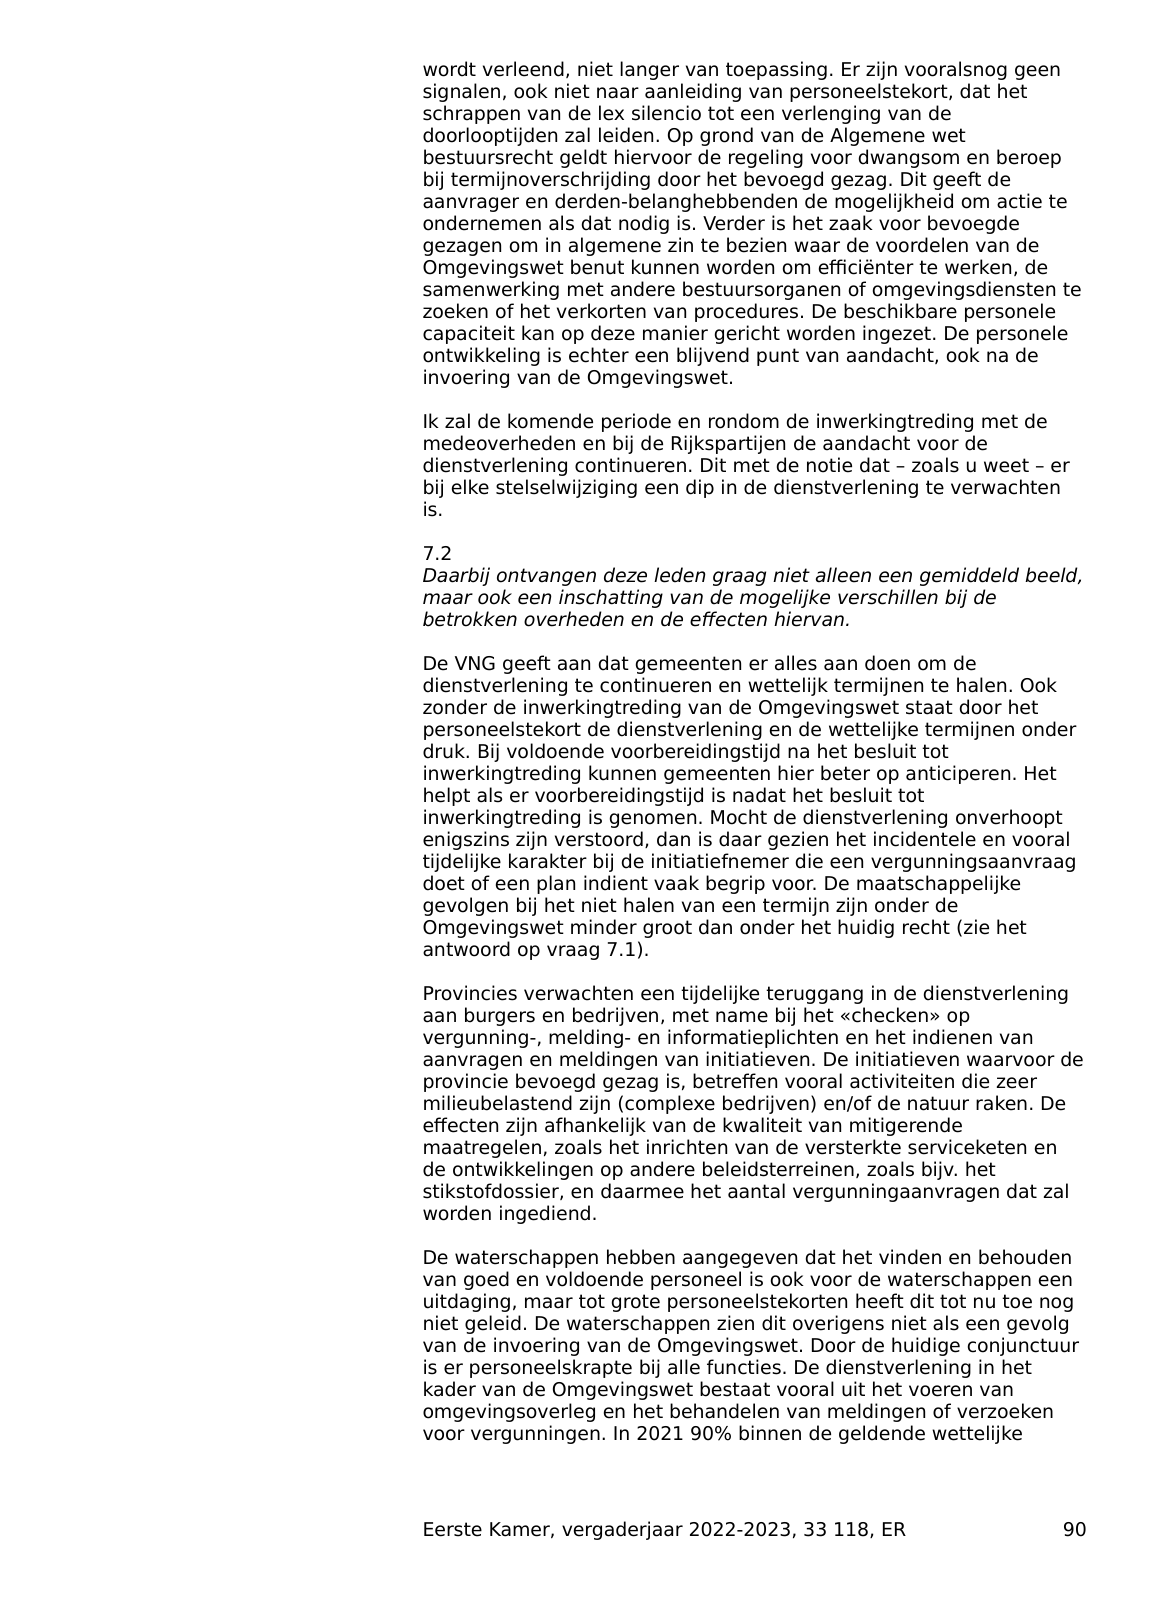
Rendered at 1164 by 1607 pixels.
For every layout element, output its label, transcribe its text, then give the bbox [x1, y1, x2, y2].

text Provincies verwachten een tijdelijke teruggang in de dienstverlening aan burgers en bedrijven, met name bij het «checken» op vergunning-, melding- en informatieplichten en het indienen van aanvragen en meldingen van initiatieven. De initiatieven waarvoor de provincie bevoegd gezag is, betreffen vooral activiteiten die zeer milieubelastend zijn (complexe bedrijven) en/of de natuur raken. De effecten zijn afhankelijk van de kwaliteit van mitigerende maatregelen, zoals het inrichten van de versterkte serviceketen en de ontwikkelingen op andere beleidsterreinen, zoals bijv. het stikstofdossier, en daarmee het aantal vergunningaanvragen dat zal worden ingediend. [422, 983, 1087, 1225]
text De waterschappen hebben aangegeven dat het vinden en behouden van goed en voldoende personeel is ook voor de waterschappen een uitdaging, maar tot grote personeelstekorten heeft dit tot nu toe nog niet geleid. De waterschappen zien dit overigens niet als een gevolg van de invoering van de Omgevingswet. Door de huidige conjunctuur is er personeelskrapte bij alle functies. De dienstverlening in het kader van de Omgevingswet bestaat vooral uit het voeren van omgevingsoverleg en het behandelen van meldingen of verzoeken voor vergunningen. In 2021 90% binnen de geldende wettelijke [422, 1247, 1087, 1445]
text Daarbij ontvangen deze leden graag niet alleen een gemiddeld beeld, maar ook een inschatting van de mogelijke verschillen bij de betrokken overheden en de effecten hiervan. [422, 565, 1087, 631]
text De VNG geeft aan dat gemeenten er alles aan doen om de dienstverlening te continueren en wettelijk termijnen te halen. Ook zonder de inwerkingtreding van de Omgevingswet staat door het personeelstekort de dienstverlening en de wettelijke termijnen onder druk. Bij voldoende voorbereidingstijd na het besluit tot inwerkingtreding kunnen gemeenten hier beter op anticiperen. Het helpt als er voorbereidingstijd is nadat het besluit tot inwerkingtreding is genomen. Mocht de dienstverlening onverhoopt enigszins zijn verstoord, dan is daar gezien het incidentele en vooral tijdelijke karakter bij de initiatiefnemer die een vergunningsaanvraag doet of een plan indient vaak begrip voor. De maatschappelijke gevolgen bij het niet halen van een termijn zijn onder de Omgevingswet minder groot dan onder het huidig recht (zie het antwoord op vraag 7.1). [422, 653, 1087, 961]
text wordt verleend, niet langer van toepassing. Er zijn vooralsnog geen signalen, ook niet naar aanleiding van personeelstekort, dat het schrappen van de lex silencio tot een verlenging van de doorlooptijden zal leiden. Op grond van de Algemene wet bestuursrecht geldt hiervoor de regeling voor dwangsom en beroep bij termijnoverschrijding door het bevoegd gezag. Dit geeft de aanvrager en derden-belanghebbenden de mogelijkheid om actie te ondernemen als dat nodig is. Verder is het zaak voor bevoegde gezagen om in algemene zin te bezien waar de voordelen van de Omgevingswet benut kunnen worden om efficiënter te werken, de samenwerking met andere bestuursorganen of omgevingsdiensten te zoeken of het verkorten van procedures. De beschikbare personele capaciteit kan op deze manier gericht worden ingezet. De personele ontwikkeling is echter een blijvend punt van aandacht, ook na de invoering van de Omgevingswet. [422, 59, 1087, 389]
text Ik zal de komende periode en rondom de inwerkingtreding met de medeoverheden en bij de Rijkspartijen de aandacht voor de dienstverlening continueren. Dit met de notie dat – zoals u weet – er bij elke stelselwijziging een dip in de dienstverlening te verwachten is. [422, 411, 1087, 521]
text 7.2 [422, 543, 1087, 565]
